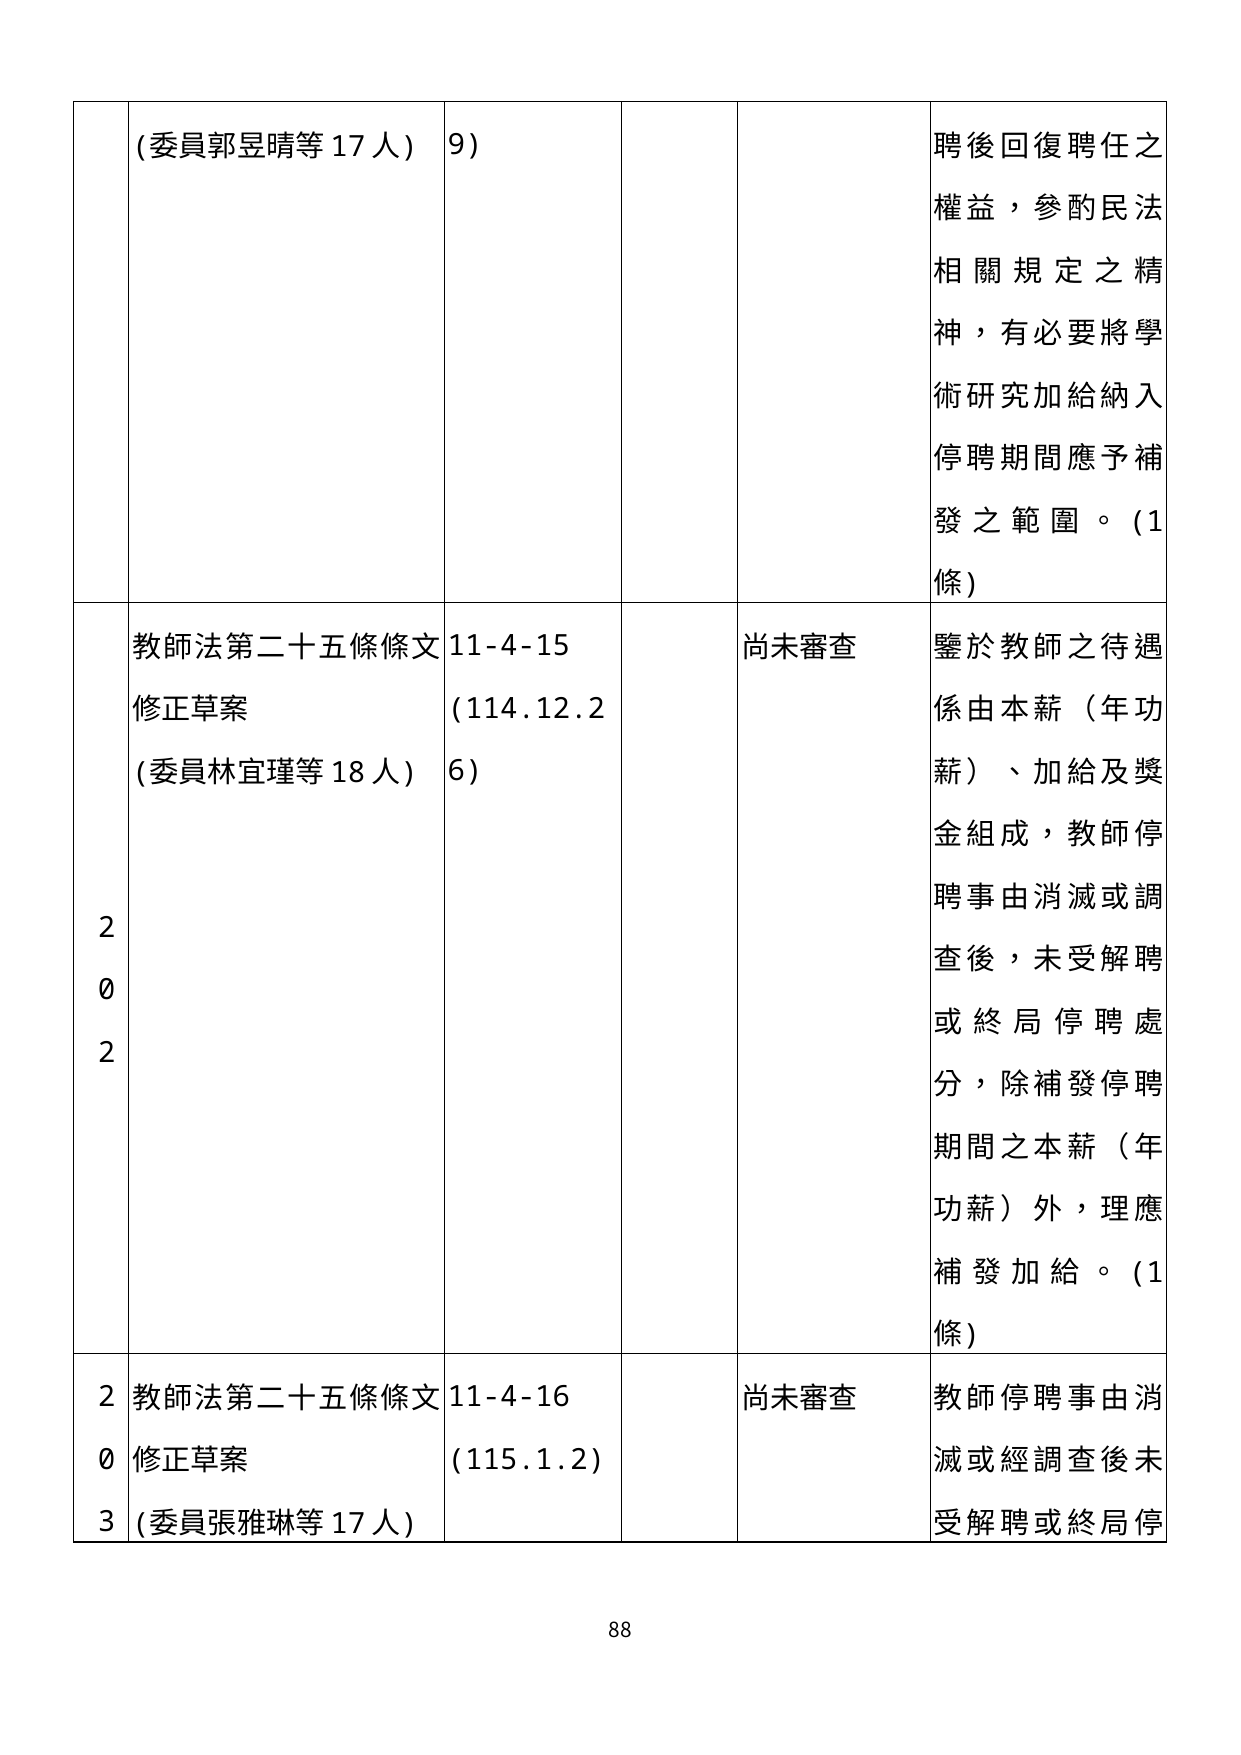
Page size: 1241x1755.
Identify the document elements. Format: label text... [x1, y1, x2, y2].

table_cell 9) [445, 102, 621, 602]
table_cell [74, 1354, 128, 1541]
table_cell 鑒於教師之待遇係由本薪（年功薪）、加給及獎金組成，教師停聘事由消滅或調查後，未受解聘或終局停聘處分，除補發停聘期間之本薪（年功薪）外，理應補發加給。(1條) [931, 603, 1166, 1353]
table_cell 11-4-16 (115.1.2) [445, 1354, 621, 1541]
table_cell [738, 102, 930, 602]
table_cell 尚未審查 [738, 1354, 930, 1541]
table_cell 教師法第二十五條條文修正草案 (委員林宜瑾等18人) [129, 603, 444, 1353]
table_cell [622, 603, 737, 1353]
table_cell 教師停聘事由消滅或經調查後未受解聘或終局停 [931, 1354, 1166, 1541]
table_cell 聘後回復聘任之權益，參酌民法相關規定之精神，有必要將學術研究加給納入停聘期間應予補發之範圍。(1條) [931, 102, 1166, 602]
table_cell [622, 1354, 737, 1541]
table_cell (委員郭昱晴等17人) [129, 102, 444, 602]
table_cell [74, 102, 128, 602]
table_cell [74, 603, 128, 1353]
table_cell 教師法第二十五條條文修正草案 (委員張雅琳等17人) [129, 1354, 444, 1541]
table_cell 11-4-15 (114.12.26) [445, 603, 621, 1353]
table_cell [622, 102, 737, 602]
table_cell 尚未審查 [738, 603, 930, 1353]
